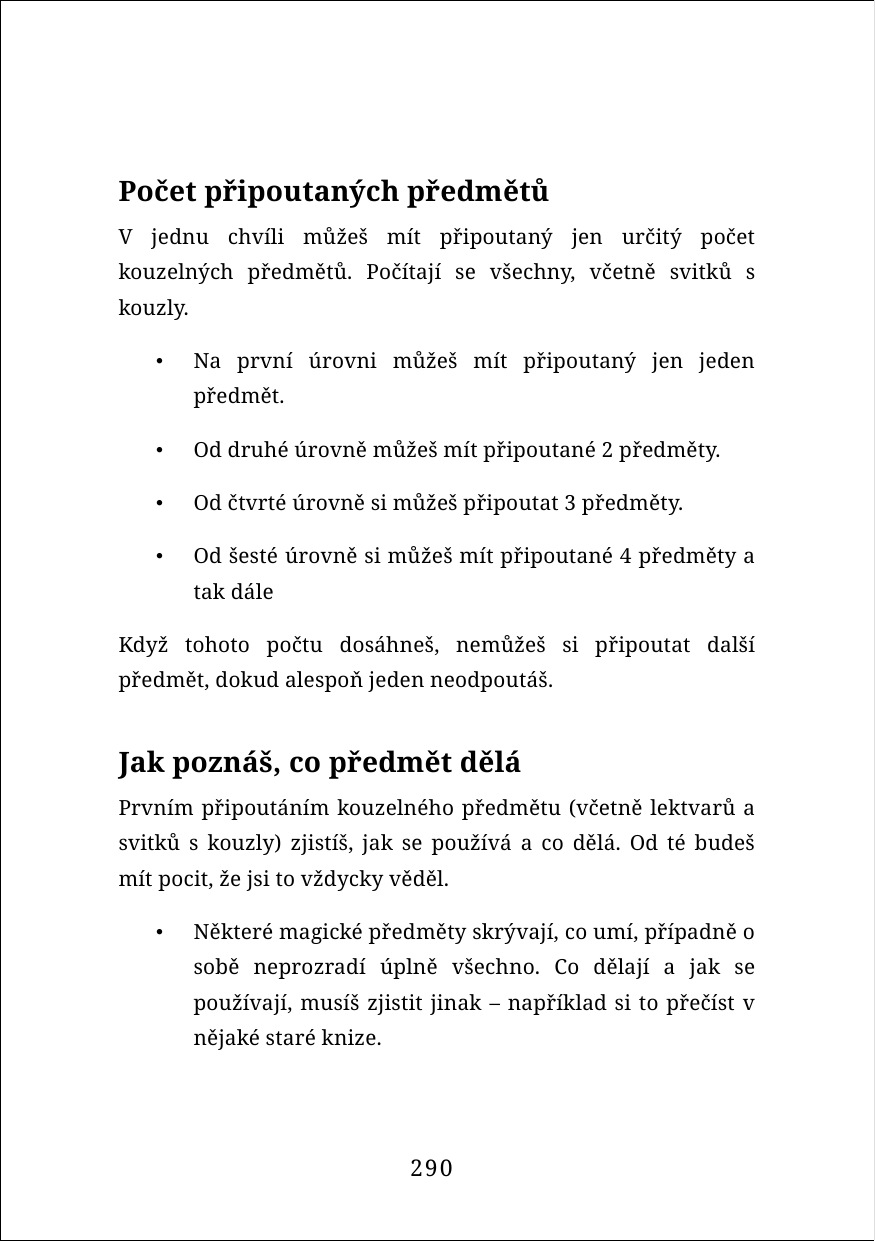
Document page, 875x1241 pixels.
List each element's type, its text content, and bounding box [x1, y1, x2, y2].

text V jednu chvíli můžeš mít připoutaný jen určitý počet kouzelných předmětů. Počítají se všechny, včetně svitků s kouzly. [118, 222, 756, 321]
subtitle Jak poznáš, co předmět dělá [118, 742, 756, 781]
list Od druhé úrovně můžeš mít připoutané 2 předměty. [156, 435, 756, 463]
list Od čtvrté úrovně si můžeš připoutat 3 předměty. [156, 488, 756, 517]
text Prvním připoutáním kouzelného předmětu (včetně lektvarů a svitků s kouzly) zjistíš, jak se používá a co dělá. Od té budeš mít pocit, že jsi to vždycky věděl. [118, 793, 756, 892]
list Na první úrovni můžeš mít připoutaný jen jeden předmět. [156, 346, 756, 410]
list Některé magické předměty skrývají, co umí, případně o sobě neprozradí úplně všechno. Co dělají a jak se používají, musíš zjistit jinak – například si to přečíst v nějaké staré knize. [156, 917, 756, 1052]
text Když tohoto počtu dosáhneš, nemůžeš si připoutat další předmět, dokud alespoň jeden neodpoutáš. [118, 630, 756, 694]
list Od šesté úrovně si můžeš mít připoutané 4 předměty a tak dále [156, 541, 756, 605]
subtitle Počet připoutaných předmětů [118, 172, 756, 210]
